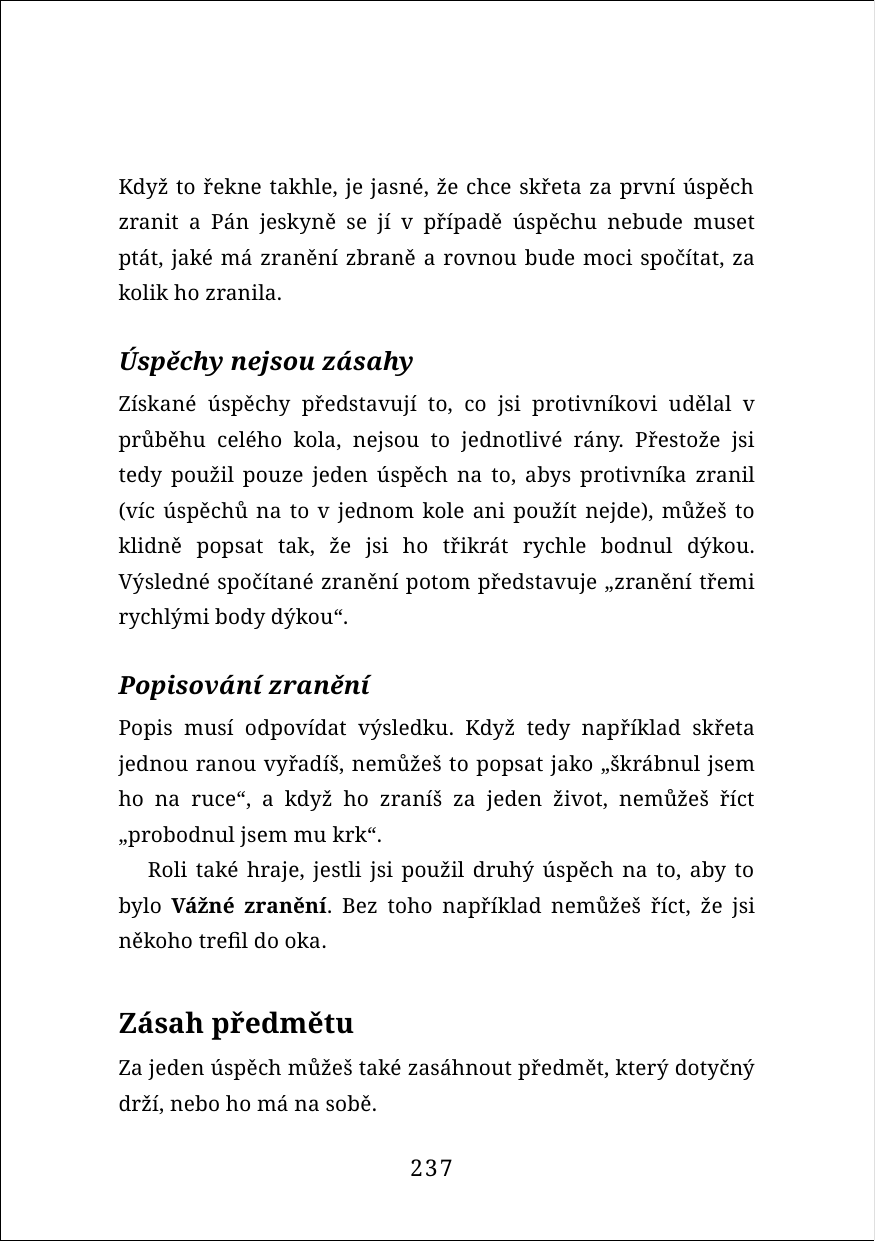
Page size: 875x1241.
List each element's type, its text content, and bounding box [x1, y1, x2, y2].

subtitle Úspěchy nejsou zásahy [118, 343, 756, 377]
text Popis musí odpovídat výsledku. Když tedy například skřeta jednou ranou vyřadíš, nemůžeš to popsat jako „škrábnul jsem ho na ruce“, a když ho zraníš za jeden život, nemůžeš říct „probodnul jsem mu krk“. Roli také hraje, jestli jsi použil druhý úspěch na to, aby to bylo Vážné zranění. Bez toho například nemůžeš říct, že jsi někoho trefil do oka. [118, 713, 756, 955]
text Když to řekne takhle, je jasné, že chce skřeta za první úspěch zranit a Pán jeskyně se jí v případě úspěchu nebude muset ptát, jaké má zranění zbraně a rovnou bude moci spočítat, za kolik ho zranila. [118, 172, 756, 307]
subtitle Popisování zranění [118, 667, 756, 701]
subtitle Zásah předmětu [118, 1003, 756, 1041]
text Získané úspěchy představují to, co jsi protivníkovi udělal v průběhu celého kola, nejsou to jednotlivé rány. Přestože jsi tedy použil pouze jeden úspěch na to, abys protivníka zranil (víc úspěchů na to v jednom kole ani použít nejde), můžeš to klidně popsat tak, že jsi ho třikrát rychle bodnul dýkou. Výsledné spočítané zranění potom představuje „zranění třemi rychlými body dýkou“. [118, 389, 756, 631]
text Za jeden úspěch můžeš také zasáhnout předmět, který dotyčný drží, nebo ho má na sobě. [118, 1053, 756, 1117]
